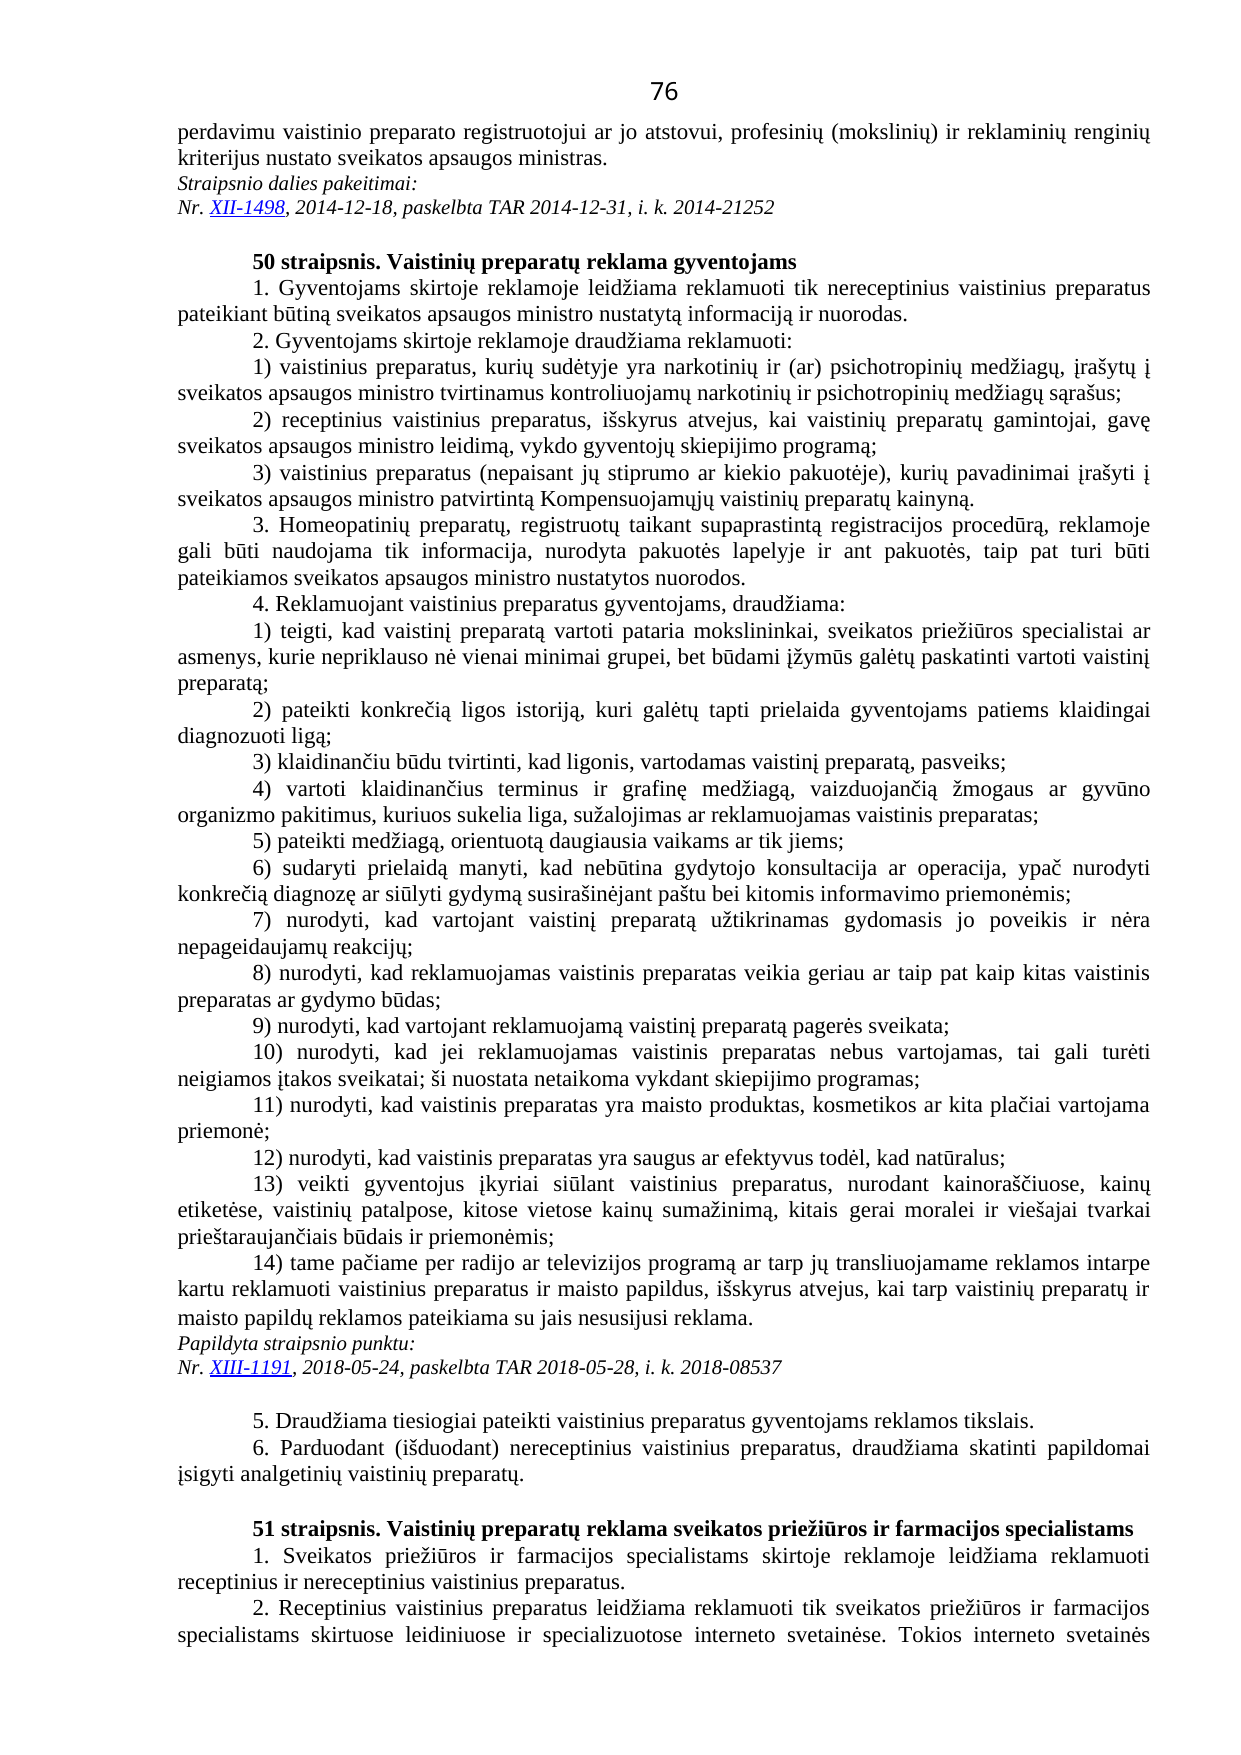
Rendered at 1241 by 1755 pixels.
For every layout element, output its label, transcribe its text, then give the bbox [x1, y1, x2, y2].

text Straipsnio dalies pakeitimai: [177, 171, 1152, 195]
text Papildyta straipsnio punktu: [177, 1331, 1152, 1355]
text 8) nurodyti, kad reklamuojamas vaistinis preparatas veikia geriau ar taip pat kaip kitas vaistinis preparatas ar gydymo būdas; [177, 959, 1152, 1012]
text 13) veikti gyventojus įkyriai siūlant vaistinius preparatus, nurodant kainoraščiuose, kainų etiketėse, vaistinių patalpose, kitose vietose kainų sumažinimą, kitais gerai moralei ir viešajai tvarkai prieštaraujančiais būdais ir priemonėmis; [177, 1170, 1152, 1249]
text Nr. XII-1498, 2014-12-18, paskelbta TAR 2014-12-31, i. k. 2014-21252 [177, 195, 1152, 219]
text 9) nurodyti, kad vartojant reklamuojamą vaistinį preparatą pagerės sveikata; [177, 1012, 1152, 1038]
text 4) vartoti klaidinančius terminus ir grafinę medžiagą, vaizduojančią žmogaus ar gyvūno organizmo pakitimus, kuriuos sukelia liga, sužalojimas ar reklamuojamas vaistinis preparatas; [177, 775, 1152, 827]
text Nr. XIII-1191, 2018-05-24, paskelbta TAR 2018-05-28, i. k. 2018-08537 [177, 1355, 1152, 1379]
text 5. Draudžiama tiesiogiai pateikti vaistinius preparatus gyventojams reklamos tikslais. [177, 1407, 1152, 1434]
text 2. Receptinius vaistinius preparatus leidžiama reklamuoti tik sveikatos priežiūros ir farmacijos specialistams skirtuose leidiniuose ir specializuotose interneto svetainėse. Tokios interneto svetainės [177, 1594, 1152, 1647]
text perdavimu vaistinio preparato registruotojui ar jo atstovui, profesinių (mokslinių) ir reklaminių renginių kriterijus nustato sveikatos apsaugos ministras. [177, 118, 1152, 171]
text 11) nurodyti, kad vaistinis preparatas yra maisto produktas, kosmetikos ar kita plačiai vartojama priemonė; [177, 1091, 1152, 1144]
text 1. Gyventojams skirtoje reklamoje leidžiama reklamuoti tik nereceptinius vaistinius preparatus pateikiant būtiną sveikatos apsaugos ministro nustatytą informaciją ir nuorodas. [177, 274, 1152, 327]
text 50 straipsnis. Vaistinių preparatų reklama gyventojams [177, 248, 1152, 274]
text 1) vaistinius preparatus, kurių sudėtyje yra narkotinių ir (ar) psichotropinių medžiagų, įrašytų į sveikatos apsaugos ministro tvirtinamus kontroliuojamų narkotinių ir psichotropinių medžiagų sąrašus; [177, 353, 1152, 406]
text 1. Sveikatos priežiūros ir farmacijos specialistams skirtoje reklamoje leidžiama reklamuoti receptinius ir nereceptinius vaistinius preparatus. [177, 1542, 1152, 1594]
text 7) nurodyti, kad vartojant vaistinį preparatą užtikrinamas gydomasis jo poveikis ir nėra nepageidaujamų reakcijų; [177, 907, 1152, 959]
text 6) sudaryti prielaidą manyti, kad nebūtina gydytojo konsultacija ar operacija, ypač nurodyti konkrečią diagnozę ar siūlyti gydymą susirašinėjant paštu bei kitomis informavimo priemonėmis; [177, 854, 1152, 907]
text 14) tame pačiame per radijo ar televizijos programą ar tarp jų transliuojamame reklamos intarpe kartu reklamuoti vaistinius preparatus ir maisto papildus, išskyrus atvejus, kai tarp vaistinių preparatų ir maisto papildų reklamos pateikiama su jais nesusijusi reklama. [177, 1249, 1152, 1331]
text 4. Reklamuojant vaistinius preparatus gyventojams, draudžiama: [177, 590, 1152, 617]
text 3. Homeopatinių preparatų, registruotų taikant supaprastintą registracijos procedūrą, reklamoje gali būti naudojama tik informacija, nurodyta pakuotės lapelyje ir ant pakuotės, taip pat turi būti pateikiamos sveikatos apsaugos ministro nustatytos nuorodos. [177, 511, 1152, 590]
text 5) pateikti medžiagą, orientuotą daugiausia vaikams ar tik jiems; [177, 827, 1152, 854]
text 10) nurodyti, kad jei reklamuojamas vaistinis preparatas nebus vartojamas, tai gali turėti neigiamos įtakos sveikatai; ši nuostata netaikoma vykdant skiepijimo programas; [177, 1038, 1152, 1091]
text 51 straipsnis. Vaistinių preparatų reklama sveikatos priežiūros ir farmacijos specialistams [252, 1515, 1152, 1542]
text 2) receptinius vaistinius preparatus, išskyrus atvejus, kai vaistinių preparatų gamintojai, gavę sveikatos apsaugos ministro leidimą, vykdo gyventojų skiepijimo programą; [177, 406, 1152, 458]
text 3) vaistinius preparatus (nepaisant jų stiprumo ar kiekio pakuotėje), kurių pavadinimai įrašyti į sveikatos apsaugos ministro patvirtintą Kompensuojamųjų vaistinių preparatų kainyną. [177, 458, 1152, 511]
text 12) nurodyti, kad vaistinis preparatas yra saugus ar efektyvus todėl, kad natūralus; [177, 1144, 1152, 1170]
text 2) pateikti konkrečią ligos istoriją, kuri galėtų tapti prielaida gyventojams patiems klaidingai diagnozuoti ligą; [177, 696, 1152, 748]
text 6. Parduodant (išduodant) nereceptinius vaistinius preparatus, draudžiama skatinti papildomai įsigyti analgetinių vaistinių preparatų. [177, 1434, 1152, 1487]
text 2. Gyventojams skirtoje reklamoje draudžiama reklamuoti: [177, 327, 1152, 353]
text 1) teigti, kad vaistinį preparatą vartoti pataria mokslininkai, sveikatos priežiūros specialistai ar asmenys, kurie nepriklauso nė vienai minimai grupei, bet būdami įžymūs galėtų paskatinti vartoti vaistinį preparatą; [177, 617, 1152, 696]
text 3) klaidinančiu būdu tvirtinti, kad ligonis, vartodamas vaistinį preparatą, pasveiks; [177, 748, 1152, 775]
